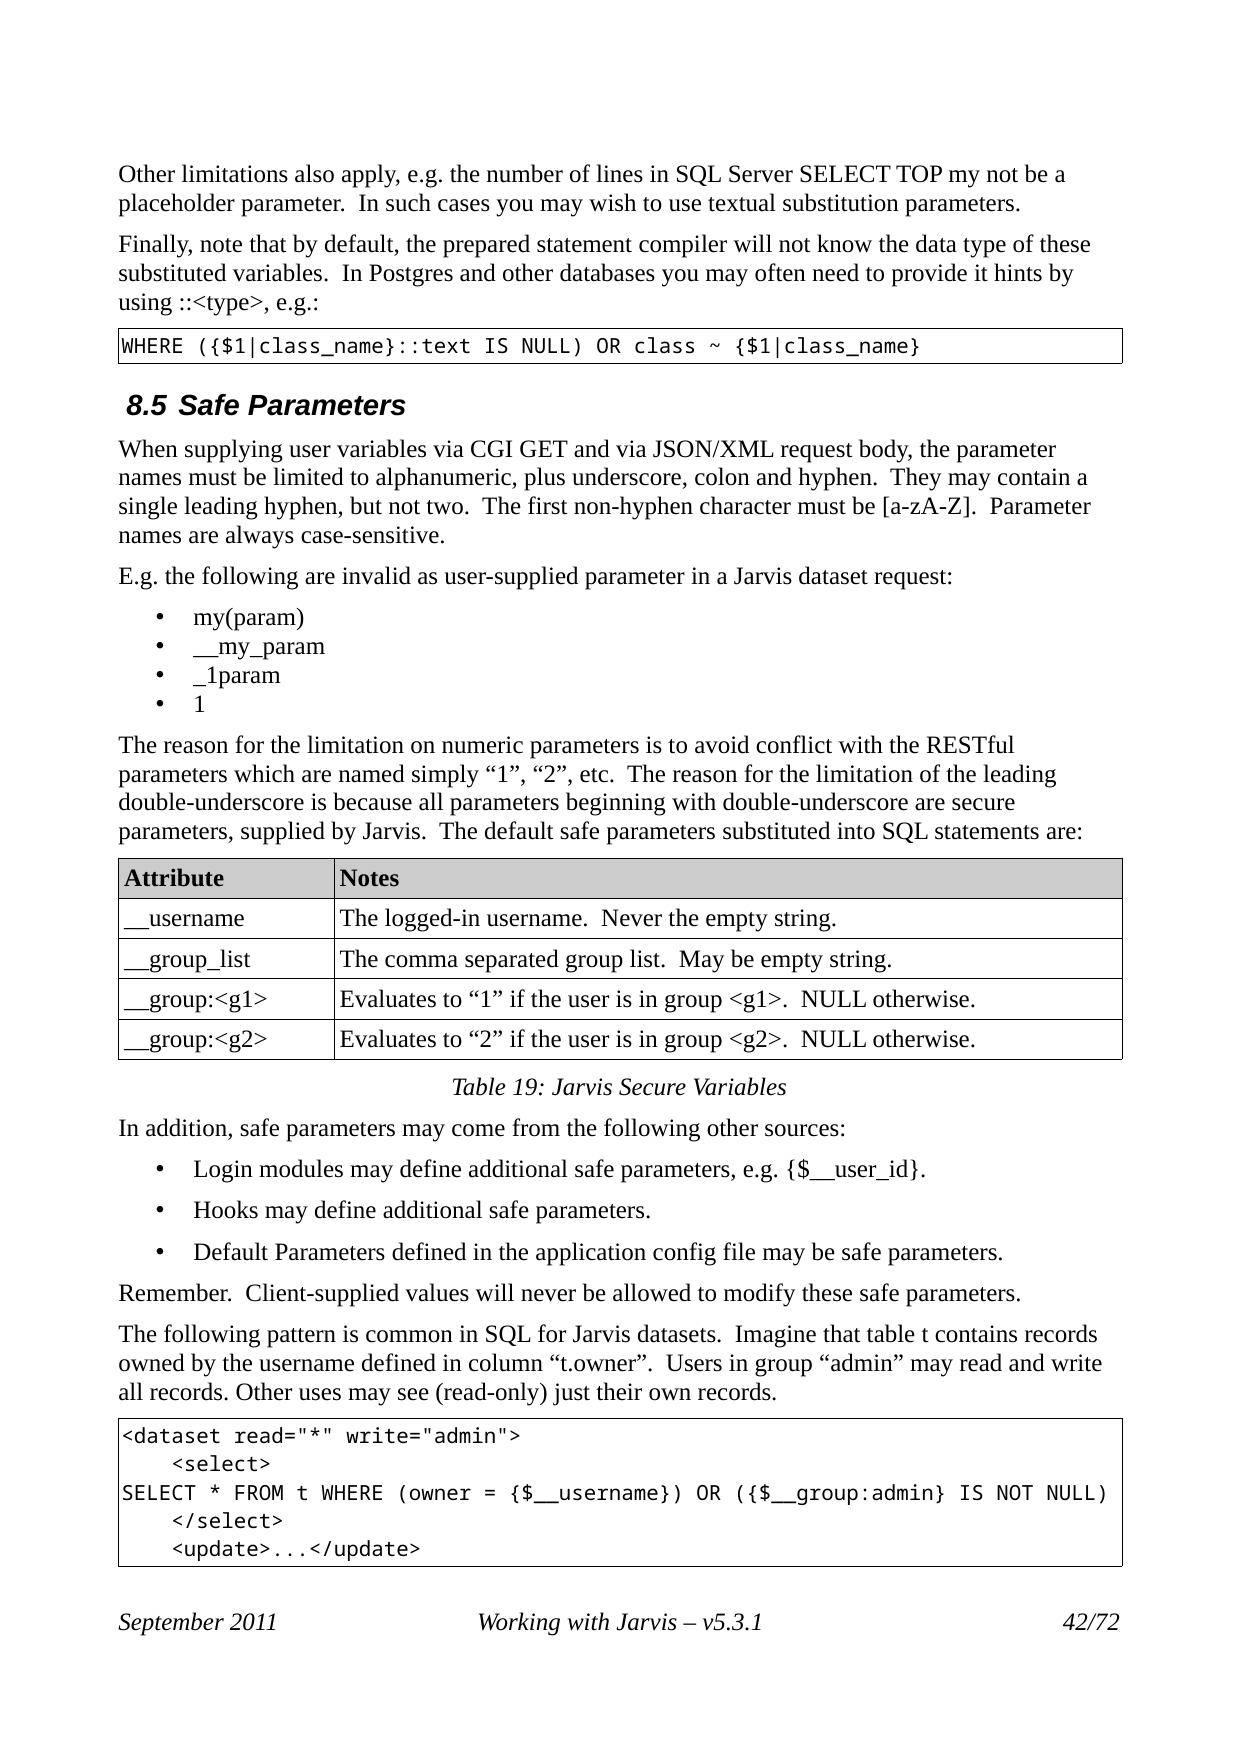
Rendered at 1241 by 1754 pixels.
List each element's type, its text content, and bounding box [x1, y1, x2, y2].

text </select> [119, 1503, 1122, 1532]
text The following pattern is common in SQL for Jarvis datasets. Imagine that table t contains records owned by the username defined in column “t.owner”. Users in group “admin” may read and write all records. Other uses may see (read-only) just their own records. [118, 1319, 1122, 1405]
text Table 19: Jarvis Secure Variables [118, 1072, 1122, 1100]
table_cell The comma separated group list. May be empty string. [335, 939, 1122, 978]
text <dataset read="*" write="admin"> [119, 1419, 1122, 1446]
text The reason for the limitation on numeric parameters is to avoid conflict with the RESTful parameters which are named simply “1”, “2”, etc. The reason for the limitation of the leading double-underscore is because all parameters beginning with double-underscore are secure parameters, supplied by Jarvis. The default safe parameters substituted into SQL statements are: [118, 730, 1122, 845]
text Other limitations also apply, e.g. the number of lines in SQL Server SELECT TOP my not be a placeholder parameter. In such cases you may wish to use textual substitution parameters. [118, 159, 1122, 217]
text <select> [119, 1446, 1122, 1475]
table_cell __group:<g2> [119, 1020, 334, 1059]
table_cell The logged-in username. Never the empty string. [335, 899, 1122, 938]
text SELECT * FROM t WHERE (owner = {$__username}) OR ({$__group:admin} IS NOT NULL) [119, 1475, 1122, 1503]
list my(param) [156, 602, 1122, 631]
list Default Parameters defined in the application config file may be safe parameters. [156, 1237, 1122, 1265]
list Login modules may define additional safe parameters, e.g. {$__user_id}. [156, 1154, 1122, 1183]
table_cell __username [119, 899, 334, 938]
text In addition, safe parameters may come from the following other sources: [118, 1113, 1122, 1142]
text Finally, note that by default, the prepared statement compiler will not know the data type of these substituted variables. In Postgres and other databases you may often need to provide it hints by using ::<type>, e.g.: [118, 229, 1122, 316]
table_cell Evaluates to “1” if the user is in group <g1>. NULL otherwise. [335, 979, 1122, 1019]
text When supplying user variables via CGI GET and via JSON/XML request body, the parameter names must be limited to alphanumeric, plus underscore, colon and hyphen. They may contain a single leading hyphen, but not two. The first non-hyphen character must be [a-zA-Z]. Parameter names are always case-sensitive. [118, 434, 1122, 549]
text Remember. Client-supplied values will never be allowed to modify these safe parameters. [118, 1278, 1122, 1307]
text E.g. the following are invalid as user-supplied parameter in a Jarvis dataset request: [118, 561, 1122, 590]
table_cell __group:<g1> [119, 979, 334, 1019]
table_header Notes [335, 859, 1122, 898]
text WHERE ({$1|class_name}::text IS NULL) OR class ~ {$1|class_name} [119, 329, 1122, 363]
list __my_param [156, 631, 1122, 660]
text <update>...</update> [119, 1532, 1122, 1566]
list _1param [156, 660, 1122, 689]
subtitle Safe Parameters [118, 388, 1122, 421]
list 1 [156, 689, 1122, 717]
table_cell Evaluates to “2” if the user is in group <g2>. NULL otherwise. [335, 1020, 1122, 1059]
table_header Attribute [119, 859, 334, 898]
table_cell __group_list [119, 939, 334, 978]
list Hooks may define additional safe parameters. [156, 1195, 1122, 1224]
